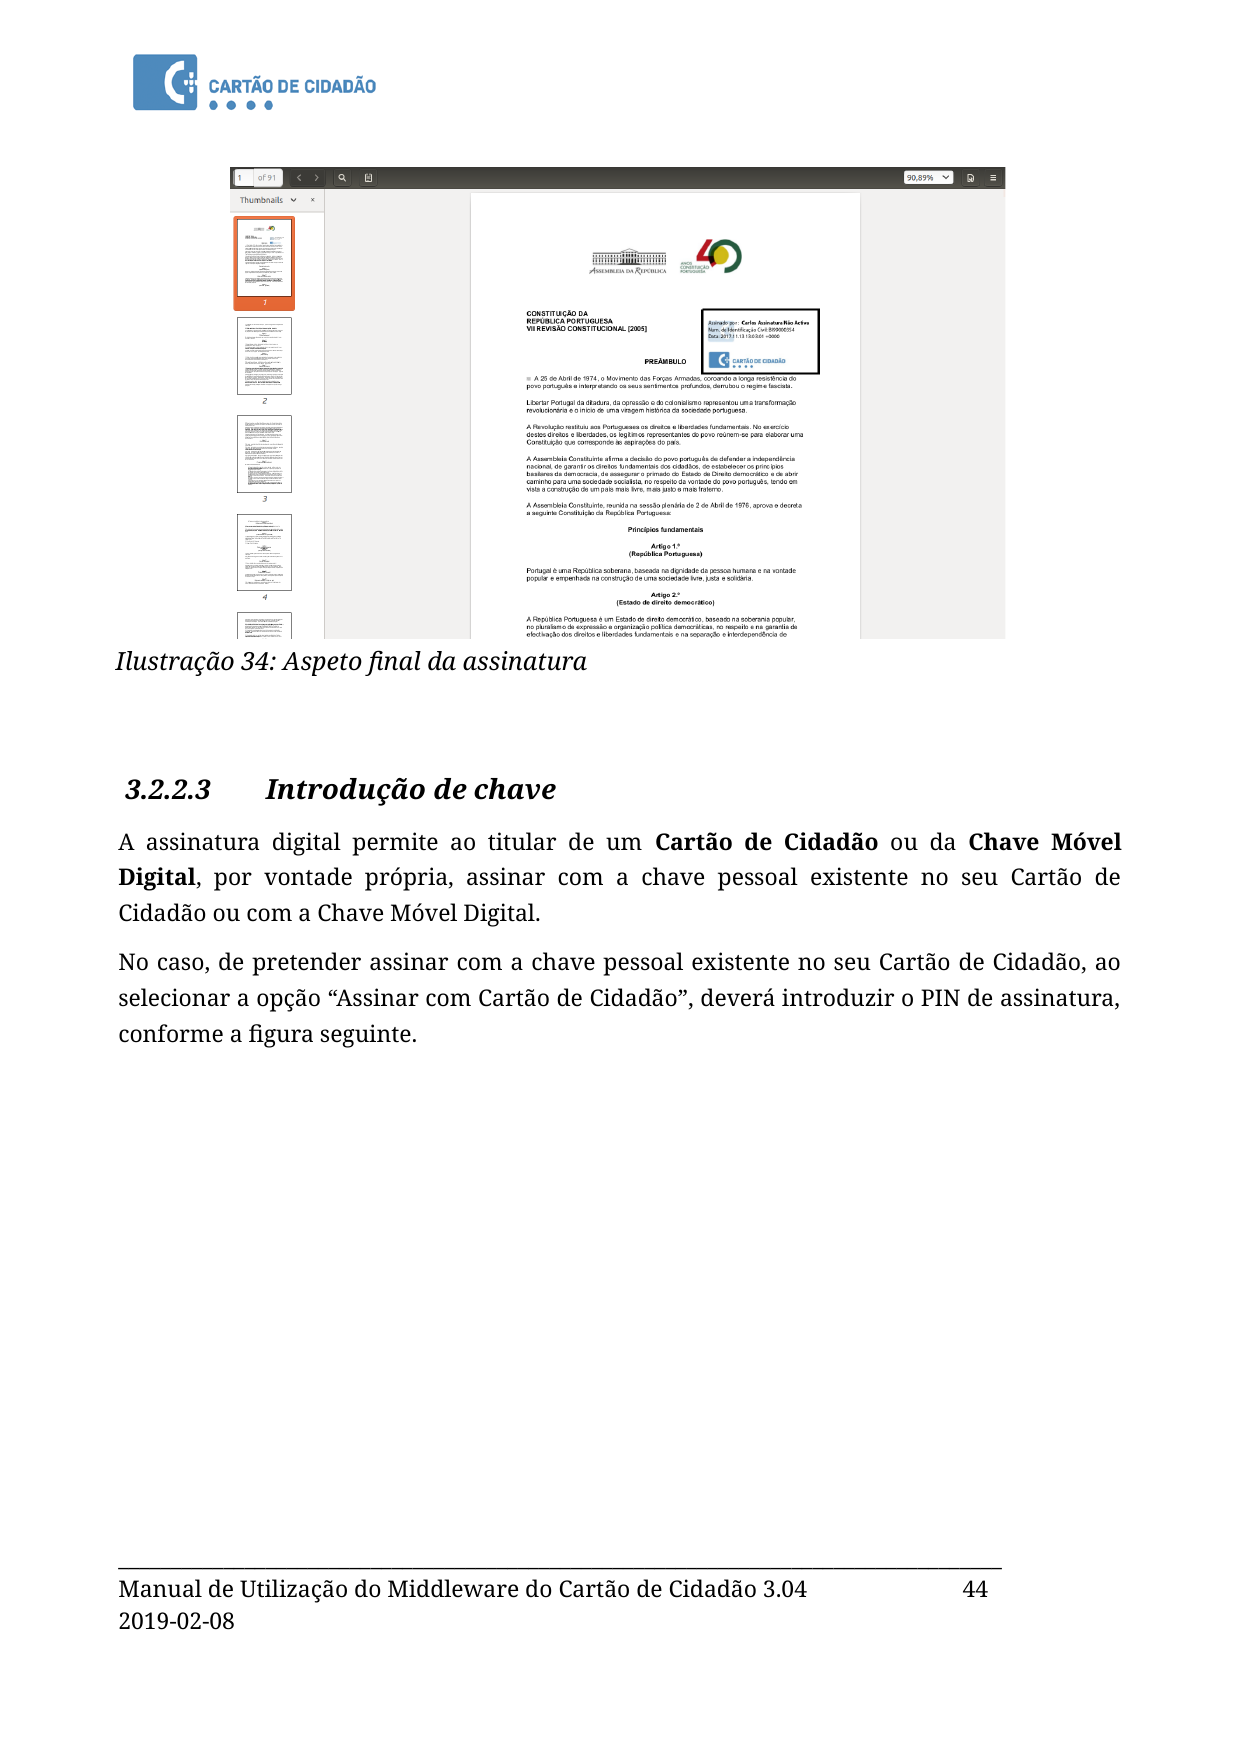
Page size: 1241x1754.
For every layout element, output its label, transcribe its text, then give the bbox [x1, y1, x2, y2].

text No caso, de pretender assinar com a chave pessoal existente no seu Cartão de Cidadão, ao selecionar a opção “Assinar com Cartão de Cidadão”, deverá introduzir o PIN de assinatura, conforme a figura seguinte. [118, 946, 1122, 1049]
picture [130, 47, 423, 118]
text A assinatura digital permite ao titular de um Cartão de Cidadão ou da Chave Móvel Digital, por vontade própria, assinar com a chave pessoal existente no seu Cartão de Cidadão ou com a Chave Móvel Digital. [118, 825, 1122, 928]
text Ilustração 34: Aspeto final da assinatura [115, 639, 1120, 678]
subtitle Introdução de chave [118, 769, 1122, 807]
picture [230, 167, 1006, 639]
